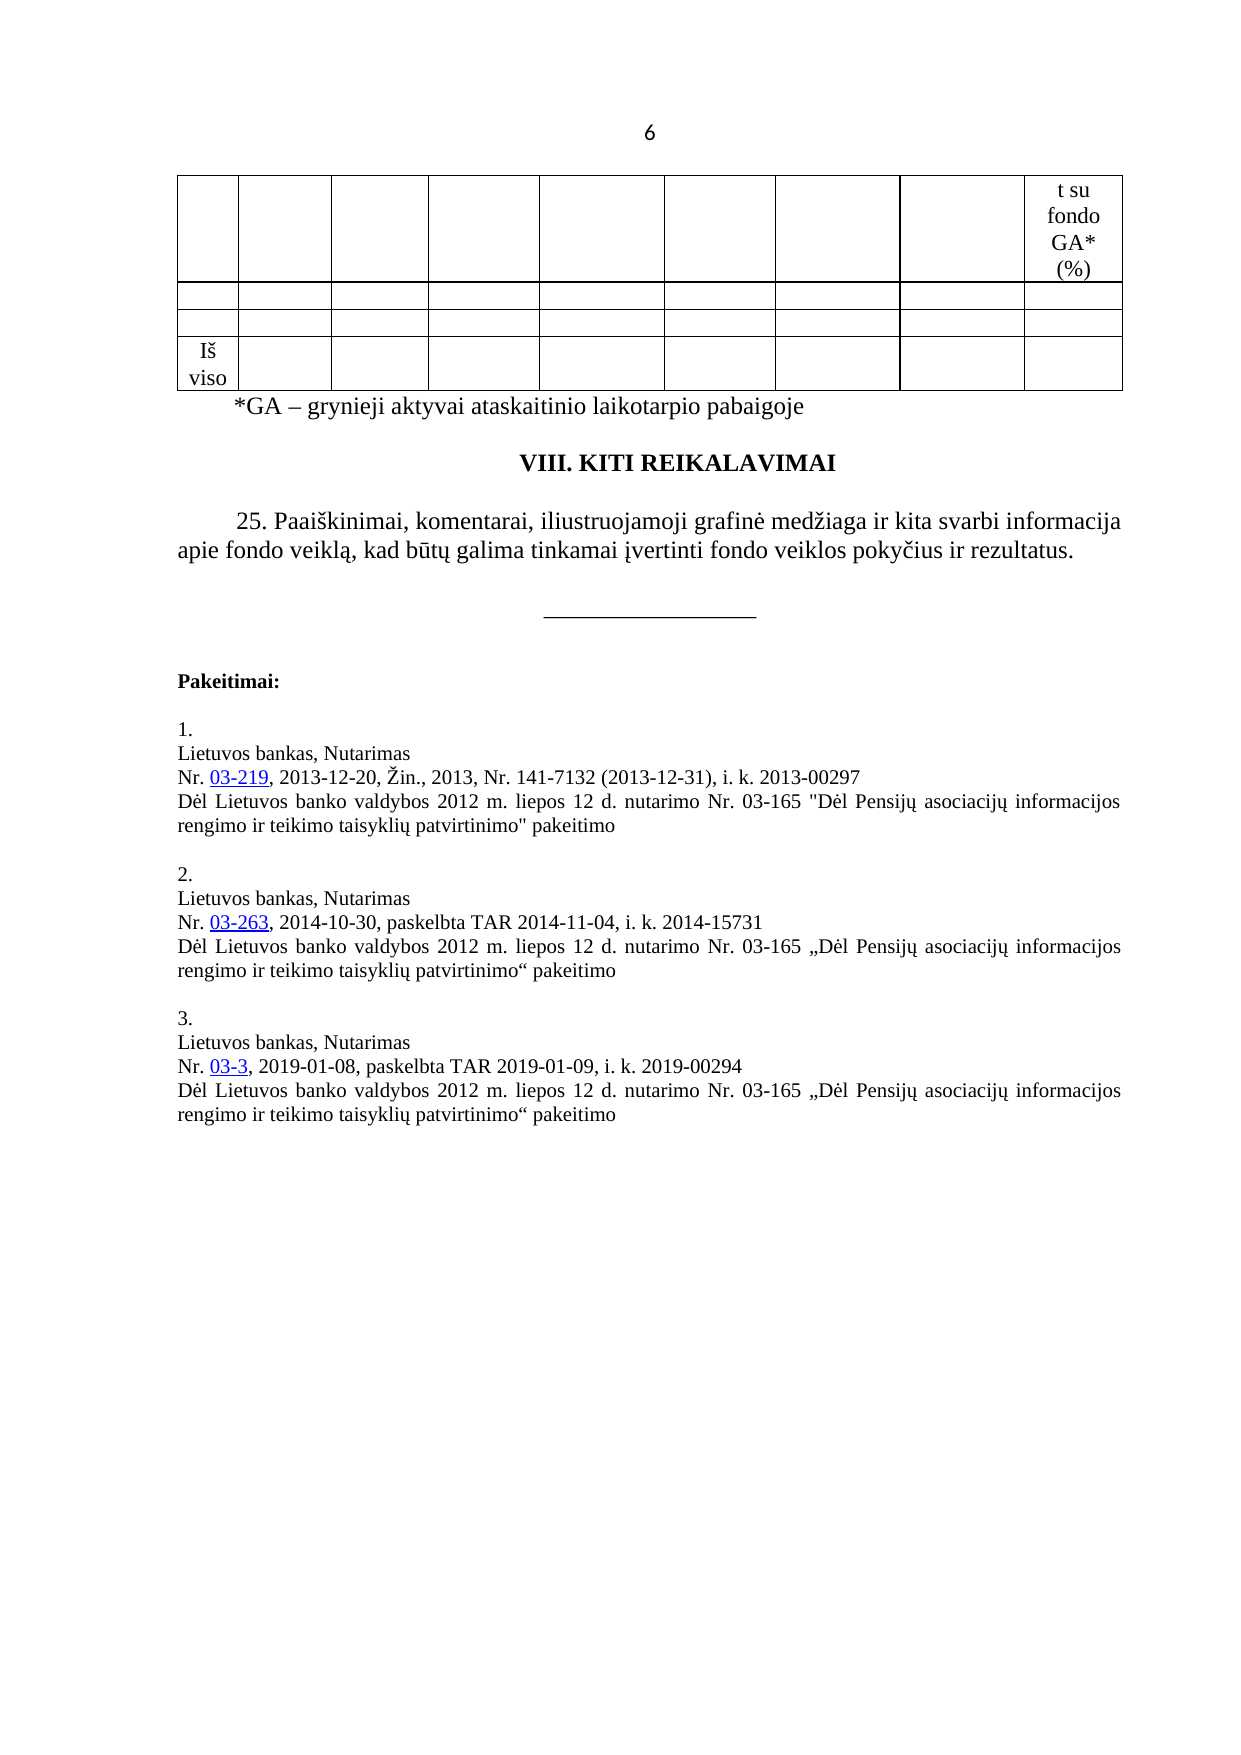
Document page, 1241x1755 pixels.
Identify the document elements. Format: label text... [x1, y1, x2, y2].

text *GA – grynieji aktyvai ataskaitinio laikotarpio pabaigoje [177, 391, 1122, 420]
text Nr. 03-219, 2013-12-20, Žin., 2013, Nr. 141-7132 (2013-12-31), i. k. 2013-00297 [177, 765, 1122, 789]
table_cell [429, 337, 539, 390]
text 3. [177, 1006, 1122, 1030]
table_cell [1025, 310, 1122, 336]
table_cell [540, 283, 664, 309]
table_cell Iš viso [178, 337, 238, 390]
table_header [178, 176, 238, 281]
table_header [776, 176, 899, 281]
text Lietuvos bankas, Nutarimas [177, 1030, 1122, 1054]
text 25. Paaiškinimai, komentarai, iliustruojamoji grafinė medžiaga ir kita svarbi informacija apie fondo veiklą, kad būtų galima tinkamai įvertinti fondo veiklos pokyčius ir rezultatus. [177, 506, 1122, 563]
table_cell [776, 337, 899, 390]
text 1. [177, 717, 1122, 741]
table_header [901, 176, 1024, 281]
table_header t su fondo GA* (%) [1025, 176, 1122, 281]
table_header [540, 176, 664, 281]
text Lietuvos bankas, Nutarimas [177, 886, 1122, 910]
table_cell [332, 310, 428, 336]
table_cell [901, 310, 1024, 336]
table_cell [665, 283, 775, 309]
table_cell [776, 283, 899, 309]
text Pakeitimai: [177, 669, 1122, 693]
table_header [429, 176, 539, 281]
text _________________ [177, 592, 1122, 621]
text Nr. 03-263, 2014-10-30, paskelbta TAR 2014-11-04, i. k. 2014-15731 [177, 910, 1122, 934]
table_cell [429, 310, 539, 336]
table_header [332, 176, 428, 281]
table_cell [776, 310, 899, 336]
table_cell [1025, 283, 1122, 309]
table_cell [239, 337, 331, 390]
table_cell [665, 310, 775, 336]
table_cell [332, 337, 428, 390]
text Dėl Lietuvos banko valdybos 2012 m. liepos 12 d. nutarimo Nr. 03-165 „Dėl Pensijų asociacijų informacijos rengimo ir teikimo taisyklių patvirtinimo“ pakeitimo [177, 934, 1122, 982]
table_cell [239, 310, 331, 336]
table_cell [429, 283, 539, 309]
text 2. [177, 862, 1122, 886]
text Nr. 03-3, 2019-01-08, paskelbta TAR 2019-01-09, i. k. 2019-00294 [177, 1054, 1122, 1078]
table_cell [178, 310, 238, 336]
table_cell [239, 283, 331, 309]
text Lietuvos bankas, Nutarimas [177, 741, 1122, 765]
table_cell [901, 337, 1024, 390]
table_cell [332, 283, 428, 309]
text Dėl Lietuvos banko valdybos 2012 m. liepos 12 d. nutarimo Nr. 03-165 „Dėl Pensijų asociacijų informacijos rengimo ir teikimo taisyklių patvirtinimo“ pakeitimo [177, 1078, 1122, 1126]
table_header [239, 176, 331, 281]
table_header [665, 176, 775, 281]
table_cell [901, 283, 1024, 309]
table_cell [178, 283, 238, 309]
table_cell [540, 310, 664, 336]
text VIII. KITi reikalavimai [177, 448, 1122, 477]
table_cell [540, 337, 664, 390]
table_cell [1025, 337, 1122, 390]
text Dėl Lietuvos banko valdybos 2012 m. liepos 12 d. nutarimo Nr. 03-165 "Dėl Pensijų asociacijų informacijos rengimo ir teikimo taisyklių patvirtinimo" pakeitimo [177, 789, 1122, 837]
table_cell [665, 337, 775, 390]
